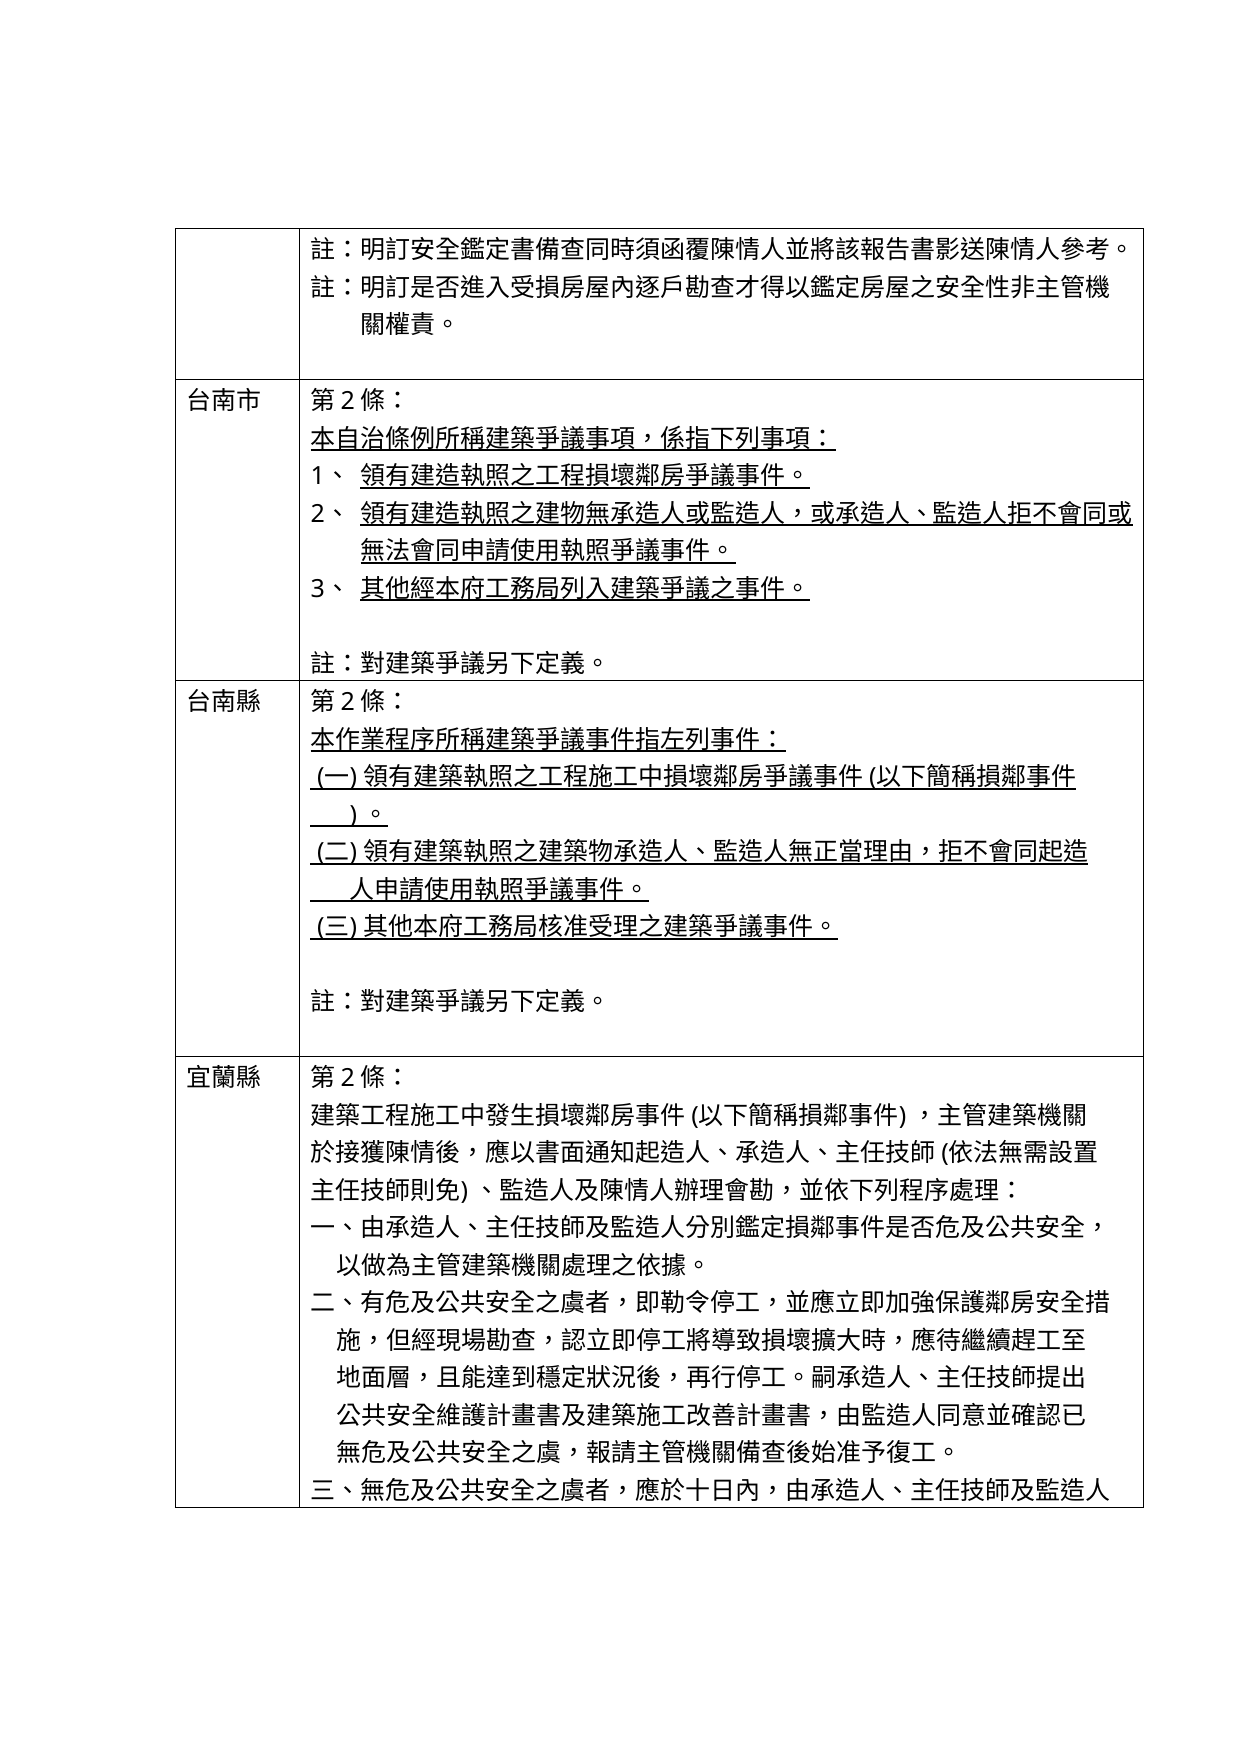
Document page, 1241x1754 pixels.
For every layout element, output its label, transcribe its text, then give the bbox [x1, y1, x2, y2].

table_cell 宜蘭縣 [176, 1057, 299, 1507]
table_cell 台南縣 [176, 681, 299, 1056]
table_cell 第2條： 本自治條例所稱建築爭議事項，係指下列事項： 領有建造執照之工程損壞鄰房爭議事件。 領有建造執照之建物無承造人或監造人，或承造人、監造人拒不會同或無法會同申請使用執照爭議事件。 其他經本府工務局列入建築爭議之事件。 註：對建築爭議另下定義。 [300, 380, 1143, 680]
table_cell 第2條： 建築工程施工中發生損壞鄰房事件 (以下簡稱損鄰事件) ，主管建築機關 於接獲陳情後，應以書面通知起造人、承造人、主任技師 (依法無需設置 主任技師則免) 、監造人及陳情人辦理會勘，並依下列程序處理： 一、由承造人、主任技師及監造人分別鑑定損鄰事件是否危及公共安全， 以做為主管建築機關處理之依據。 二、有危及公共安全之虞者，即勒令停工，並應立即加強保護鄰房安全措 施，但經現場勘查，認立即停工將導致損壞擴大時，應待繼續趕工至 地面層，且能達到穩定狀況後，再行停工。嗣承造人、主任技師提出 公共安全維護計畫書及建築施工改善計畫書，由監造人同意並確認已 無危及公共安全之虞，報請主管機關備查後始准予復工。 三、無危及公共安全之虞者，應於十日內，由承造人、主任技師及監造人 [300, 1057, 1143, 1507]
table_cell [176, 229, 299, 379]
table_cell 台南市 [176, 380, 299, 680]
table_cell 第2條： 本作業程序所稱建築爭議事件指左列事件： (一) 領有建築執照之工程施工中損壞鄰房爭議事件 (以下簡稱損鄰事件 ) 。 (二) 領有建築執照之建築物承造人、監造人無正當理由，拒不會同起造 人申請使用執照爭議事件。 (三) 其他本府工務局核准受理之建築爭議事件。 註：對建築爭議另下定義。 [300, 681, 1143, 1056]
table_cell 註：明訂安全鑑定書備查同時須函覆陳情人並將該報告書影送陳情人參考。 註：明訂是否進入受損房屋內逐戶勘查才得以鑑定房屋之安全性非主管機關權責。 [300, 229, 1143, 379]
